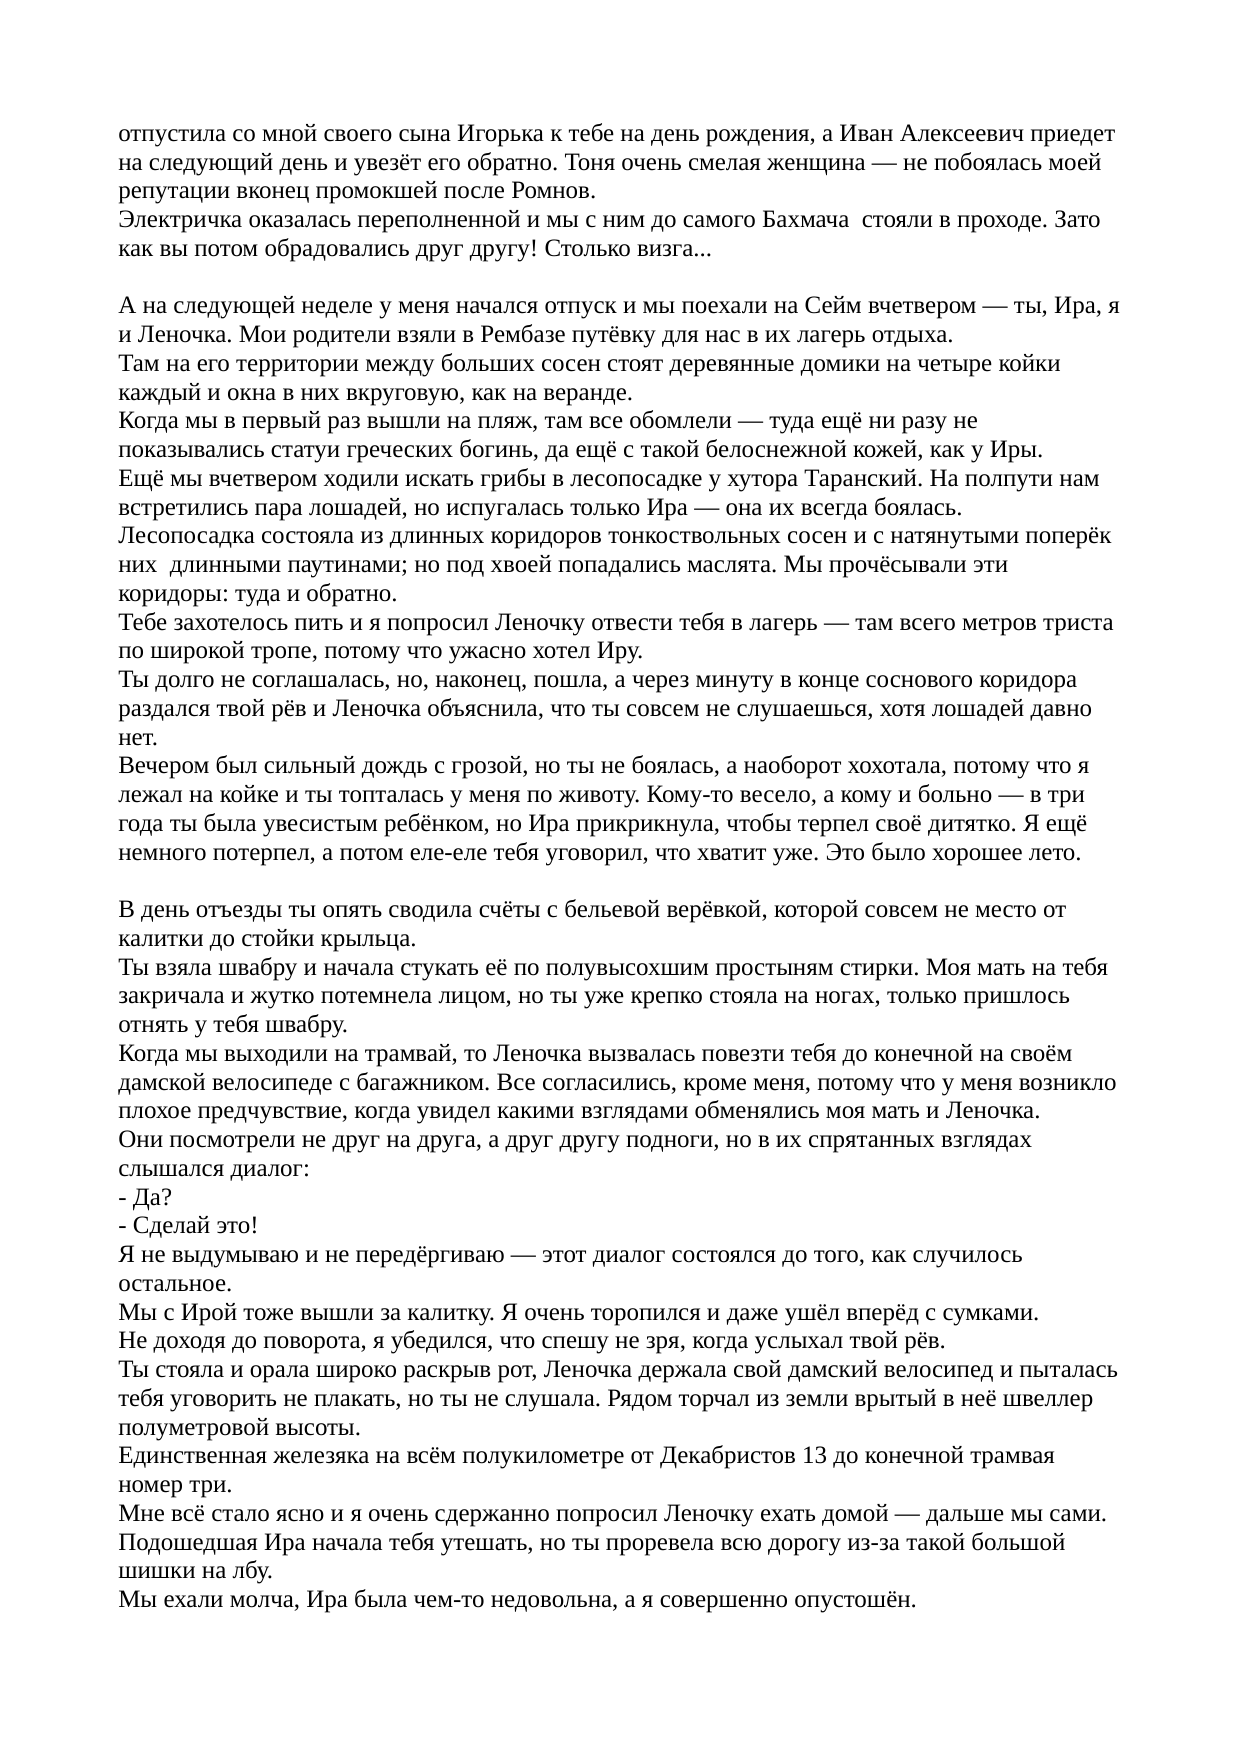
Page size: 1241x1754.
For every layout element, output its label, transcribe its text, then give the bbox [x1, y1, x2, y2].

text Я не выдумываю и не передёргиваю — этот диалог состоялся до того, как случилось остальное. [118, 1239, 1122, 1297]
text Не доходя до поворота, я убедился, что спешу не зря, когда услыхал твой рёв. [118, 1326, 1122, 1354]
text Когда мы в первый раз вышли на пляж, там все обомлели — туда ещё ни разу не показывались статуи греческих богинь, да ещё с такой белоснежной кожей, как у Иры. [118, 406, 1122, 463]
text Единственная железяка на всём полукилометре от Декабристов 13 до конечной трамвая номер три. [118, 1441, 1122, 1498]
text Когда мы выходили на трамвай, то Леночка вызвалась повезти тебя до конечной на своём дамской велосипеде с багажником. Все согласились, кроме меня, потому что у меня возникло плохое предчувствие, когда увидел какими взглядами обменялись моя мать и Леночка. [118, 1038, 1122, 1124]
text Они посмотрели не друг на друга, а друг другу подноги, но в их спрятанных взглядах слышался диалог: [118, 1124, 1122, 1182]
text отпустила со мной своего сына Игорька к тебе на день рождения, а Иван Алексеевич приедет на следующий день и увезёт его обратно. Тоня очень смелая женщина — не побоялась моей репутации вконец промокшей после Ромнов. [118, 118, 1122, 204]
text Мы с Ирой тоже вышли за калитку. Я очень торопился и даже ушёл вперёд с сумками. [118, 1297, 1122, 1326]
text Электричка оказалась переполненной и мы с ним до самого Бахмача стояли в проходе. Зато как вы потом обрадовались друг другу! Столько визга... [118, 204, 1122, 262]
text Ещё мы вчетвером ходили искать грибы в лесопосадке у хутора Таранский. На полпути нам встретились пара лошадей, но испугалась только Ира — она их всегда боялась. [118, 463, 1122, 521]
text А на следующей неделе у меня начался отпуск и мы поехали на Сейм вчетвером — ты, Ира, я и Леночка. Мои родители взяли в Рембазе путёвку для нас в их лагерь отдыха. [118, 291, 1122, 348]
text Тебе захотелось пить и я попросил Леночку отвести тебя в лагерь — там всего метров триста по широкой тропе, потому что ужасно хотел Иру. [118, 607, 1122, 664]
text Ты долго не соглашалась, но, наконец, пошла, а через минуту в конце соснового коридора раздался твой рёв и Леночка объяснила, что ты совсем не слушаешься, хотя лошадей давно нет. [118, 664, 1122, 751]
text Мы ехали молча, Ира была чем-то недовольна, а я совершенно опустошён. [118, 1584, 1122, 1613]
text Там на его территории между больших сосен стоят деревянные домики на четыре койки каждый и окна в них вкруговую, как на веранде. [118, 348, 1122, 406]
text В день отъезды ты опять сводила счёты с бельевой верёвкой, которой совсем не место от калитки до стойки крыльца. [118, 894, 1122, 952]
text Подошедшая Ира начала тебя утешать, но ты проревела всю дорогу из-за такой большой шишки на лбу. [118, 1527, 1122, 1584]
text Ты стояла и орала широко раскрыв рот, Леночка держала свой дамский велосипед и пыталась тебя уговорить не плакать, но ты не слушала. Рядом торчал из земли врытый в неё швеллер полуметровой высоты. [118, 1354, 1122, 1441]
text Вечером был сильный дождь с грозой, но ты не боялась, а наоборот хохотала, потому что я лежал на койке и ты топталась у меня по животу. Кому-то весело, а кому и больно — в три года ты была увесистым ребёнком, но Ира прикрикнула, чтобы терпел своё дитятко. Я ещё немного потерпел, а потом еле-еле тебя уговорил, что хватит уже. Это было хорошее лето. [118, 751, 1122, 866]
text Мне всё стало ясно и я очень сдержанно попросил Леночку ехать домой — дальше мы сами. [118, 1498, 1122, 1527]
text Лесопосадка состояла из длинных коридоров тонкоствольных сосен и с натянутыми поперёк них длинными паутинами; но под хвоей попадались маслята. Мы прочёсывали эти коридоры: туда и обратно. [118, 521, 1122, 607]
text - Да? [118, 1182, 1122, 1211]
text Ты взяла швабру и начала стукать её по полувысохшим простыням стирки. Моя мать на тебя закричала и жутко потемнела лицом, но ты уже крепко стояла на ногах, только пришлось отнять у тебя швабру. [118, 952, 1122, 1038]
text - Сделай это! [118, 1211, 1122, 1239]
